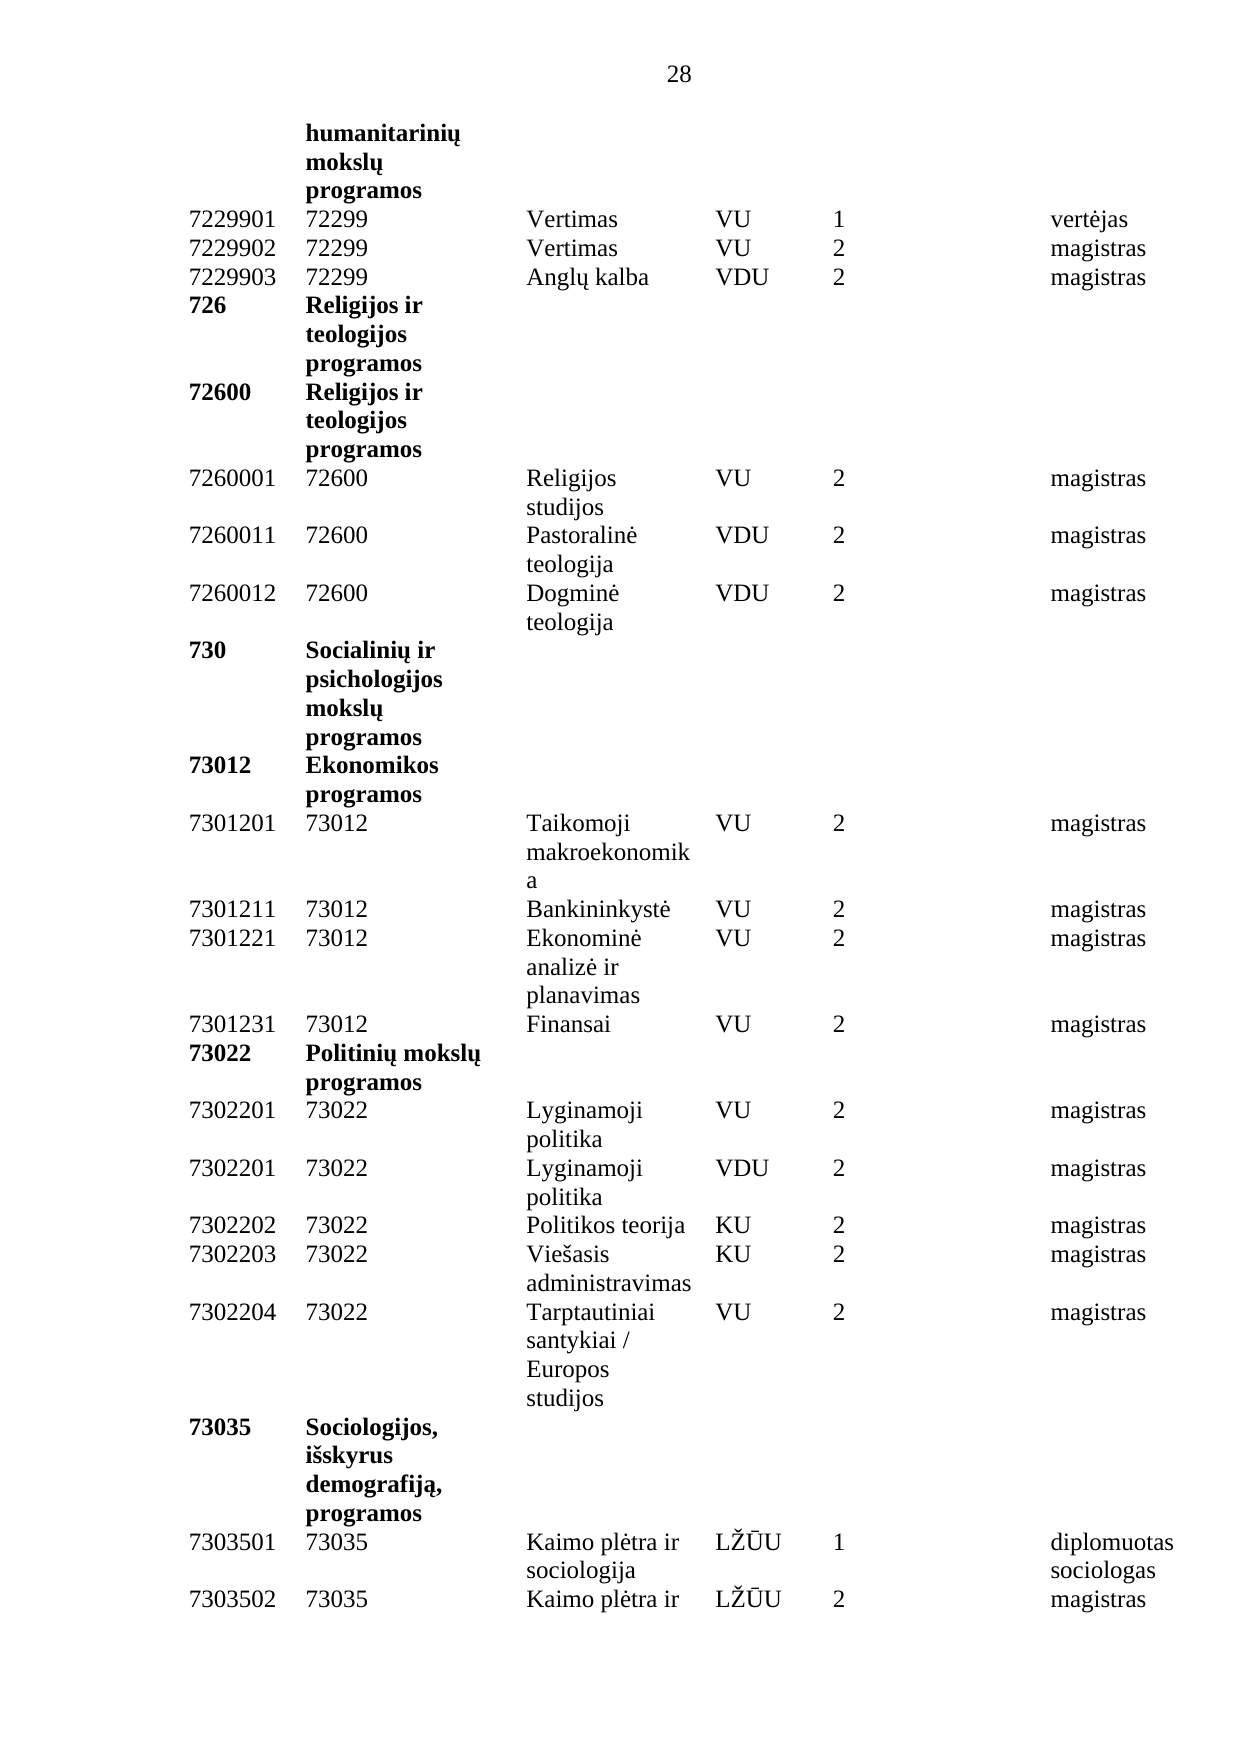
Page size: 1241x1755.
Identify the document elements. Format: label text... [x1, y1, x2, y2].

table_cell Religijos studijos [515, 463, 704, 521]
table_cell [704, 118, 821, 204]
table_cell magistras [1039, 233, 1197, 262]
table_cell [515, 1038, 704, 1096]
table_cell [973, 1297, 1039, 1412]
table_cell [902, 808, 973, 894]
table_cell [1202, 1153, 1207, 1211]
table_cell 2 [821, 1009, 902, 1038]
table_cell [515, 291, 704, 377]
table_cell [902, 1527, 973, 1584]
table_cell 2 [821, 463, 902, 521]
table_cell [973, 377, 1039, 463]
table_cell [1197, 636, 1202, 751]
table_cell [704, 751, 821, 808]
table_cell 73012 [294, 808, 515, 894]
table_cell 73035 [294, 1584, 515, 1613]
table_cell magistras [1039, 1153, 1197, 1211]
table_cell [1197, 262, 1202, 291]
table_cell [1039, 1038, 1197, 1096]
table_cell [973, 1009, 1039, 1038]
table_cell VDU [704, 578, 821, 636]
table_cell magistras [1039, 1239, 1197, 1297]
table_cell [973, 1096, 1039, 1153]
table_cell 2 [821, 1584, 902, 1613]
table_cell [902, 463, 973, 521]
table_cell [1197, 118, 1202, 204]
table_cell magistras [1039, 894, 1197, 923]
table_cell Ekonominė analizė ir planavimas [515, 923, 704, 1009]
table_cell [821, 636, 902, 751]
table_cell 726 [177, 291, 294, 377]
table_cell [1197, 1239, 1202, 1297]
table_cell 2 [821, 578, 902, 636]
table_cell [704, 1412, 821, 1527]
table_cell [1202, 118, 1207, 204]
table_cell 7260001 [177, 463, 294, 521]
table_cell 2 [821, 894, 902, 923]
table_cell Sociologijos, išskyrus demografiją, programos [294, 1412, 515, 1527]
table_cell [1039, 377, 1197, 463]
table_cell [1202, 463, 1207, 521]
table_cell [1197, 1584, 1202, 1613]
table_cell 2 [821, 923, 902, 1009]
table_cell magistras [1039, 923, 1197, 1009]
table_cell [973, 233, 1039, 262]
table_cell VU [704, 1297, 821, 1412]
table_cell 7302202 [177, 1211, 294, 1239]
table_cell Ekonomikos programos [294, 751, 515, 808]
table_cell [821, 1412, 902, 1527]
table_cell [973, 894, 1039, 923]
table_cell [1202, 1009, 1207, 1038]
table_cell 73012 [177, 751, 294, 808]
table_cell [1202, 1211, 1207, 1239]
table_cell magistras [1039, 521, 1197, 578]
table_cell [821, 291, 902, 377]
table_cell [515, 751, 704, 808]
table_cell Lyginamoji politika [515, 1096, 704, 1153]
table_cell Finansai [515, 1009, 704, 1038]
table_cell KU [704, 1239, 821, 1297]
table_cell VDU [704, 262, 821, 291]
table_cell [821, 377, 902, 463]
table_cell 2 [821, 1211, 902, 1239]
table_cell VU [704, 204, 821, 233]
table_cell [973, 1527, 1039, 1584]
table_cell 73022 [294, 1297, 515, 1412]
table_cell [1202, 894, 1207, 923]
table_cell [1202, 1412, 1207, 1527]
table_cell Kaimo plėtra ir [515, 1584, 704, 1613]
table_cell [1197, 894, 1202, 923]
table_cell [902, 636, 973, 751]
table_cell [1202, 233, 1207, 262]
table_cell 1 [821, 1527, 902, 1584]
table_cell [902, 1412, 973, 1527]
table_cell [902, 291, 973, 377]
table_cell [902, 204, 973, 233]
table_cell 73022 [294, 1211, 515, 1239]
table_cell [821, 751, 902, 808]
table_cell VU [704, 808, 821, 894]
table_cell Anglų kalba [515, 262, 704, 291]
table_cell VU [704, 1096, 821, 1153]
table_cell [973, 118, 1039, 204]
table_cell [902, 1297, 973, 1412]
table_cell [973, 1153, 1039, 1211]
table_cell 73022 [294, 1153, 515, 1211]
table_cell magistras [1039, 1297, 1197, 1412]
table_cell [973, 808, 1039, 894]
table_cell 73035 [177, 1412, 294, 1527]
table_cell [1197, 1297, 1202, 1412]
table_cell [973, 636, 1039, 751]
table_cell [1202, 204, 1207, 233]
table_cell [821, 1038, 902, 1096]
table_cell 7302203 [177, 1239, 294, 1297]
table_cell Vertimas [515, 204, 704, 233]
table_cell Religijos ir teologijos programos [294, 291, 515, 377]
table_cell [821, 118, 902, 204]
table_cell diplomuotas sociologas [1039, 1527, 1197, 1584]
table_cell 7229901 [177, 204, 294, 233]
table_cell [1202, 578, 1207, 636]
table_cell [1202, 1584, 1207, 1613]
table_cell [902, 1153, 973, 1211]
table_cell [902, 894, 973, 923]
table_cell [1197, 808, 1202, 894]
table_cell 73012 [294, 923, 515, 1009]
table_cell [1202, 1297, 1207, 1412]
table_cell 7260011 [177, 521, 294, 578]
table_cell [1197, 1527, 1202, 1584]
table_cell 72600 [294, 578, 515, 636]
table_cell [177, 118, 294, 204]
table_cell 7301211 [177, 894, 294, 923]
table_cell [1197, 1038, 1202, 1096]
table_cell [973, 923, 1039, 1009]
table_cell 7301201 [177, 808, 294, 894]
table_cell [1039, 636, 1197, 751]
table_cell Kaimo plėtra ir sociologija [515, 1527, 704, 1584]
table_cell 2 [821, 808, 902, 894]
table_cell [515, 636, 704, 751]
table_cell [973, 751, 1039, 808]
table_cell [515, 1412, 704, 1527]
table_cell [902, 751, 973, 808]
table_cell 72600 [177, 377, 294, 463]
table_cell magistras [1039, 1009, 1197, 1038]
table_cell [1202, 636, 1207, 751]
table_cell 73022 [294, 1239, 515, 1297]
table_cell Religijos ir teologijos programos [294, 377, 515, 463]
table_cell 7302201 [177, 1096, 294, 1153]
table_cell VU [704, 463, 821, 521]
table_cell Pastoralinė teologija [515, 521, 704, 578]
table_cell [1202, 521, 1207, 578]
table_cell 7303501 [177, 1527, 294, 1584]
table_cell [902, 923, 973, 1009]
table_cell Politinių mokslų programos [294, 1038, 515, 1096]
table_cell 72299 [294, 262, 515, 291]
table_cell [1202, 1096, 1207, 1153]
table_cell [973, 291, 1039, 377]
table_cell [902, 1009, 973, 1038]
table_cell [902, 262, 973, 291]
table_cell [902, 1096, 973, 1153]
table_cell magistras [1039, 1211, 1197, 1239]
table_cell [973, 578, 1039, 636]
table_cell KU [704, 1211, 821, 1239]
table_cell 2 [821, 262, 902, 291]
table_cell [1039, 1412, 1197, 1527]
table_cell magistras [1039, 808, 1197, 894]
table_cell 7229902 [177, 233, 294, 262]
table_cell [973, 1412, 1039, 1527]
table_cell VU [704, 233, 821, 262]
table_cell [902, 1038, 973, 1096]
table_cell [704, 636, 821, 751]
table_cell 2 [821, 233, 902, 262]
table_cell 72600 [294, 521, 515, 578]
table_cell VDU [704, 521, 821, 578]
table_cell [704, 377, 821, 463]
table_cell [1202, 291, 1207, 377]
table_cell [515, 118, 704, 204]
table_cell 73012 [294, 1009, 515, 1038]
table_cell vertėjas [1039, 204, 1197, 233]
table_cell [1197, 1153, 1202, 1211]
table_cell [902, 1584, 973, 1613]
table_cell 7302201 [177, 1153, 294, 1211]
table_cell [1197, 463, 1202, 521]
table_cell [1197, 291, 1202, 377]
table_cell VDU [704, 1153, 821, 1211]
table_cell 72299 [294, 204, 515, 233]
table_cell 7301221 [177, 923, 294, 1009]
table_cell [1039, 751, 1197, 808]
table_cell Politikos teorija [515, 1211, 704, 1239]
table_cell [1202, 262, 1207, 291]
table_cell magistras [1039, 463, 1197, 521]
table_cell 1 [821, 204, 902, 233]
table_cell LŽŪU [704, 1527, 821, 1584]
table_cell magistras [1039, 1096, 1197, 1153]
table_cell [1197, 1009, 1202, 1038]
table_cell VU [704, 923, 821, 1009]
table_cell 2 [821, 1096, 902, 1153]
table_cell LŽŪU [704, 1584, 821, 1613]
table_cell [902, 578, 973, 636]
table_cell 73012 [294, 894, 515, 923]
table_cell Socialinių ir psichologijos mokslų programos [294, 636, 515, 751]
table_cell 7260012 [177, 578, 294, 636]
table_cell [902, 1211, 973, 1239]
table_cell [704, 291, 821, 377]
table_cell [973, 1211, 1039, 1239]
table_cell [902, 377, 973, 463]
table_cell magistras [1039, 262, 1197, 291]
table_cell magistras [1039, 578, 1197, 636]
table_cell Dogminė teologija [515, 578, 704, 636]
table_cell Lyginamoji politika [515, 1153, 704, 1211]
table_cell [1039, 118, 1197, 204]
table_cell [1202, 808, 1207, 894]
table_cell [973, 262, 1039, 291]
table_cell [973, 204, 1039, 233]
table_cell [1202, 751, 1207, 808]
table_cell [973, 521, 1039, 578]
table_cell [1197, 923, 1202, 1009]
table_cell [515, 377, 704, 463]
table_cell magistras [1039, 1584, 1197, 1613]
table_cell 7303502 [177, 1584, 294, 1613]
table_cell Taikomoji makroekonomika [515, 808, 704, 894]
table_cell [1202, 923, 1207, 1009]
table_cell Vertimas [515, 233, 704, 262]
table_cell [902, 521, 973, 578]
table_cell [1202, 377, 1207, 463]
table_cell [704, 1038, 821, 1096]
table_cell 2 [821, 1239, 902, 1297]
table_cell 2 [821, 521, 902, 578]
table_cell 7301231 [177, 1009, 294, 1038]
table_cell [1197, 521, 1202, 578]
table_cell [902, 1239, 973, 1297]
table_cell [1202, 1527, 1207, 1584]
table_cell 73022 [177, 1038, 294, 1096]
table_cell Bankininkystė [515, 894, 704, 923]
table_cell [973, 1239, 1039, 1297]
table_cell 2 [821, 1297, 902, 1412]
table_cell humanitarinių mokslų programos [294, 118, 515, 204]
table_cell [1202, 1239, 1207, 1297]
table_cell [902, 233, 973, 262]
table_cell [1197, 1211, 1202, 1239]
table_cell [902, 118, 973, 204]
table_cell [1197, 1412, 1202, 1527]
table_cell [1197, 233, 1202, 262]
table_cell 72299 [294, 233, 515, 262]
table_cell 730 [177, 636, 294, 751]
table_cell [1197, 751, 1202, 808]
table_cell Tarptautiniai santykiai / Europos studijos [515, 1297, 704, 1412]
table_cell 73035 [294, 1527, 515, 1584]
table_cell [1202, 1038, 1207, 1096]
table_cell 73022 [294, 1096, 515, 1153]
table_cell [1197, 1096, 1202, 1153]
table_cell [1197, 578, 1202, 636]
table_cell VU [704, 894, 821, 923]
table_cell [1039, 291, 1197, 377]
table_cell [973, 1038, 1039, 1096]
table_cell 2 [821, 1153, 902, 1211]
table_cell [1197, 204, 1202, 233]
table_cell VU [704, 1009, 821, 1038]
table_cell 7302204 [177, 1297, 294, 1412]
table_cell 7229903 [177, 262, 294, 291]
table_cell [1197, 377, 1202, 463]
table_cell [973, 463, 1039, 521]
table_cell [973, 1584, 1039, 1613]
table_cell Viešasis administravimas [515, 1239, 704, 1297]
table_cell 72600 [294, 463, 515, 521]
